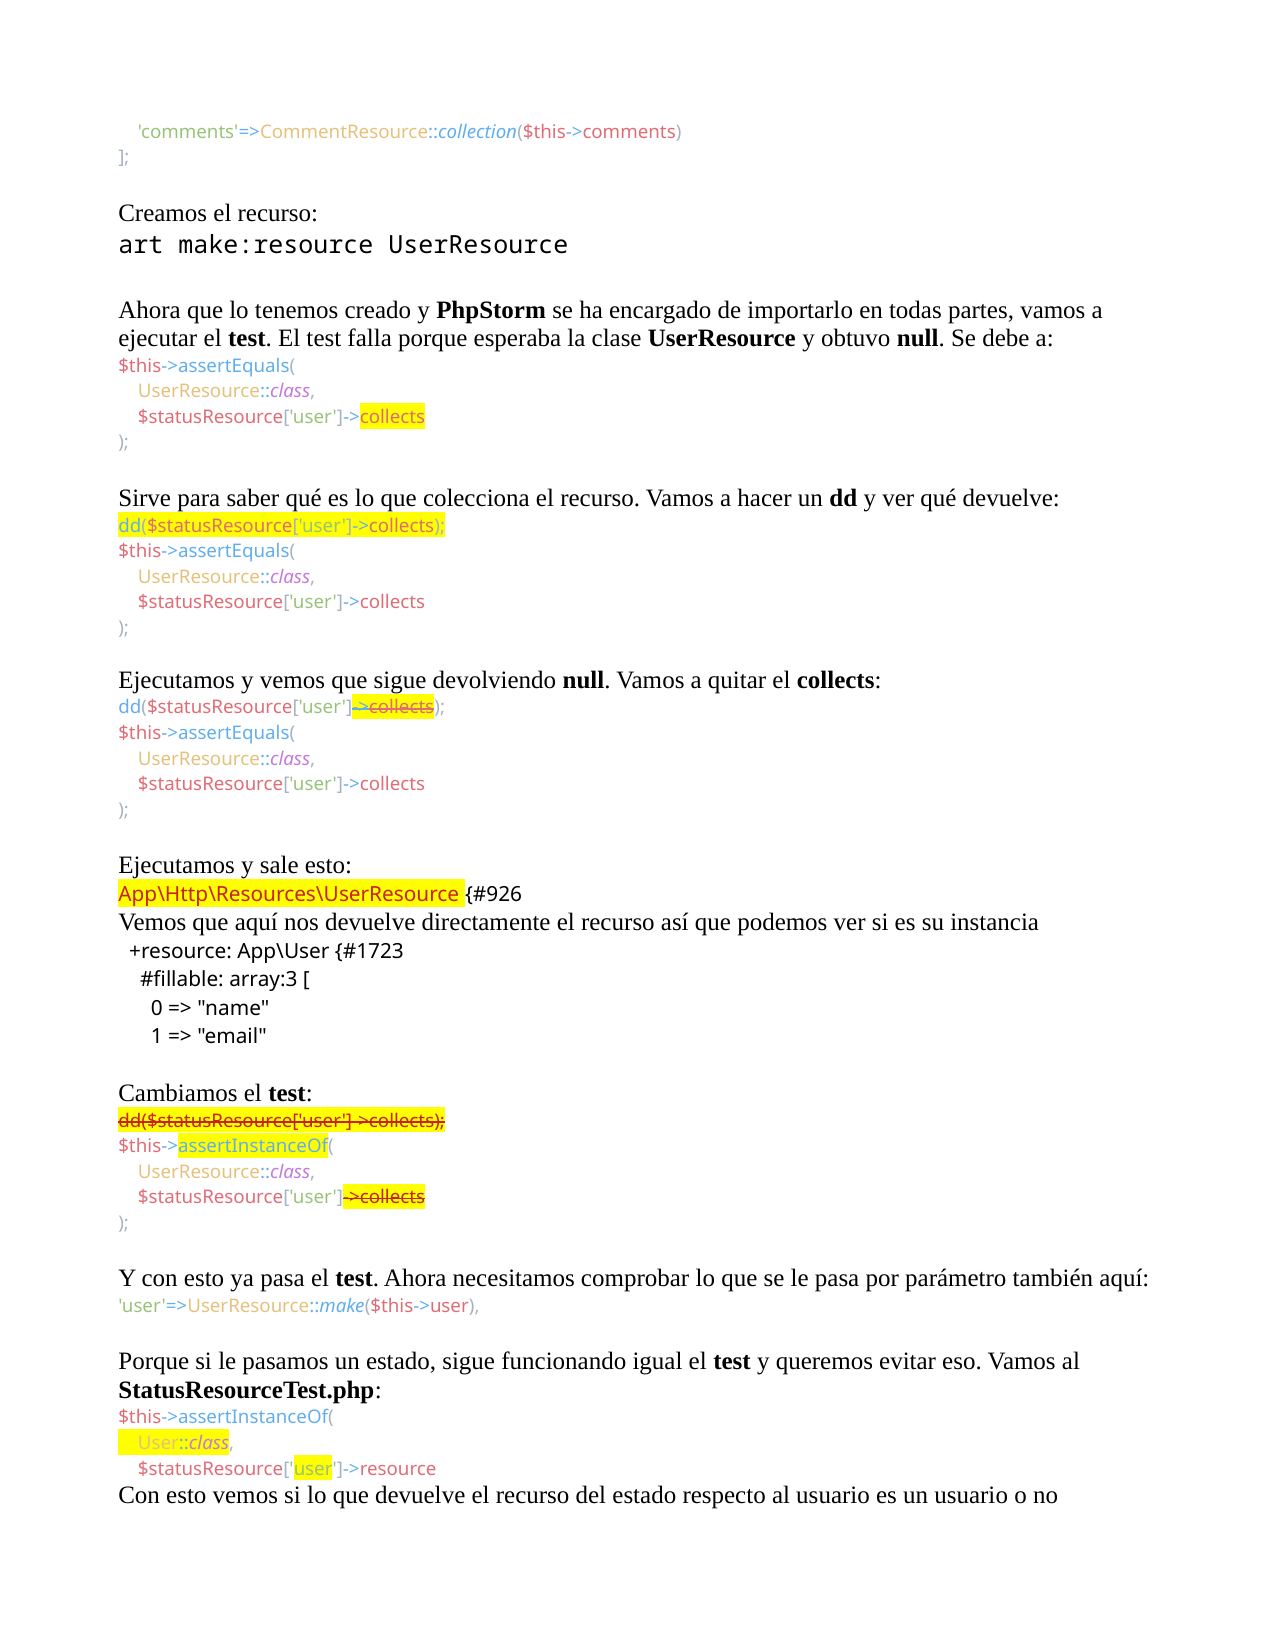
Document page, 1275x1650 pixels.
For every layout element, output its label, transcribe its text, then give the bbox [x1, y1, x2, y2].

text Porque si le pasamos un estado, sigue funcionando igual el test y queremos evitar eso. Vamos al StatusResourceTest.php: $this->assertInstanceOf( User::class, $statusResource['user']->resource Con esto vemos si lo que devuelve el recurso del estado respecto al usuario es un usuario o no [118, 1346, 1157, 1509]
text 0 => "name" [118, 993, 1157, 1021]
text +resource: App\User {#1723 [118, 936, 1157, 964]
text dd($statusResource['user']->collects); $this->assertEquals( UserResource::class, $statusResource['user']->collects ); [118, 512, 1157, 639]
text dd($statusResource['user']->collects); [118, 1107, 1157, 1132]
text App\Http\Resources\UserResource {#926 [118, 879, 1157, 907]
text Y con esto ya pasa el test. Ahora necesitamos comprobar lo que se le pasa por parámetro también aquí: [118, 1263, 1157, 1292]
text Creamos el recurso: [118, 198, 1157, 227]
text #fillable: array:3 [ [118, 964, 1157, 993]
text Vemos que aquí nos devuelve directamente el recurso así que podemos ver si es su instancia [118, 907, 1157, 936]
text Cambiamos el test: [118, 1078, 1157, 1107]
text Ejecutamos y vemos que sigue devolviendo null. Vamos a quitar el collects: [118, 665, 1157, 694]
text dd($statusResource['user']->collects); $this->assertEquals( UserResource::class, $statusResource['user']->collects ); [118, 694, 1157, 821]
text Sirve para saber qué es lo que colecciona el recurso. Vamos a hacer un dd y ver qué devuelve: [118, 483, 1157, 512]
text 1 => "email" [118, 1021, 1157, 1050]
text art make:resource UserResource Ahora que lo tenemos creado y PhpStorm se ha encargado de importarlo en todas partes, vamos a ejecutar el test. El test falla porque esperaba la clase UserResource y obtuvo null. Se debe a: [118, 227, 1157, 352]
text $this->assertInstanceOf( UserResource::class, $statusResource['user']->collects ); [118, 1132, 1157, 1234]
text $this->assertEquals( UserResource::class, $statusResource['user']->collects ); [118, 352, 1157, 454]
text 'user'=>UserResource::make($this->user), [118, 1292, 1157, 1318]
text Ejecutamos y sale esto: [118, 850, 1157, 879]
text 'comments'=>CommentResource::collection($this->comments) ]; [118, 118, 1157, 169]
